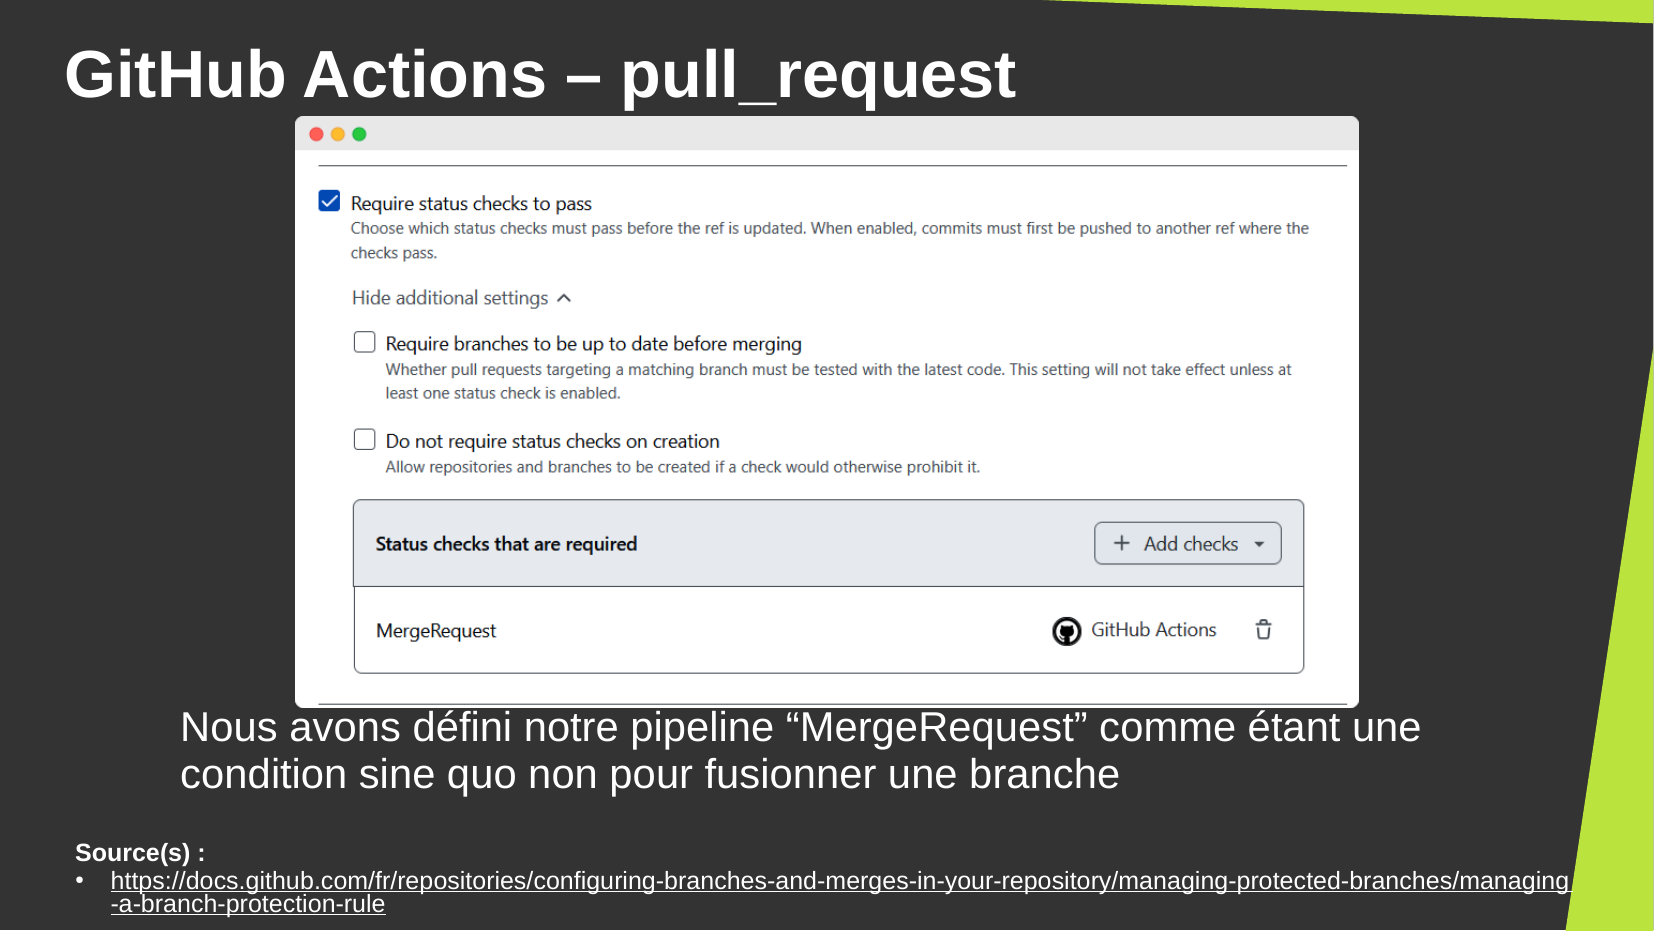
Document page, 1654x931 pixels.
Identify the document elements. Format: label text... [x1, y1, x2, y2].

title GitHub Actions – pull_request [64, 37, 1577, 119]
text_box [1042, 0, 1654, 24]
picture [295, 116, 1359, 696]
text_box [1565, 342, 1654, 931]
text_box Nous avons défini notre pipeline “MergeRequest” comme étant une condition sine quo non pour fusionner une branche [165, 696, 1583, 805]
text_box Source(s) : https://docs.github.com/fr/repositories/configuring-branches-and-merges-in-your-repository/managing-protected-branches/managing-a-branch-protection-rule [60, 793, 1595, 903]
